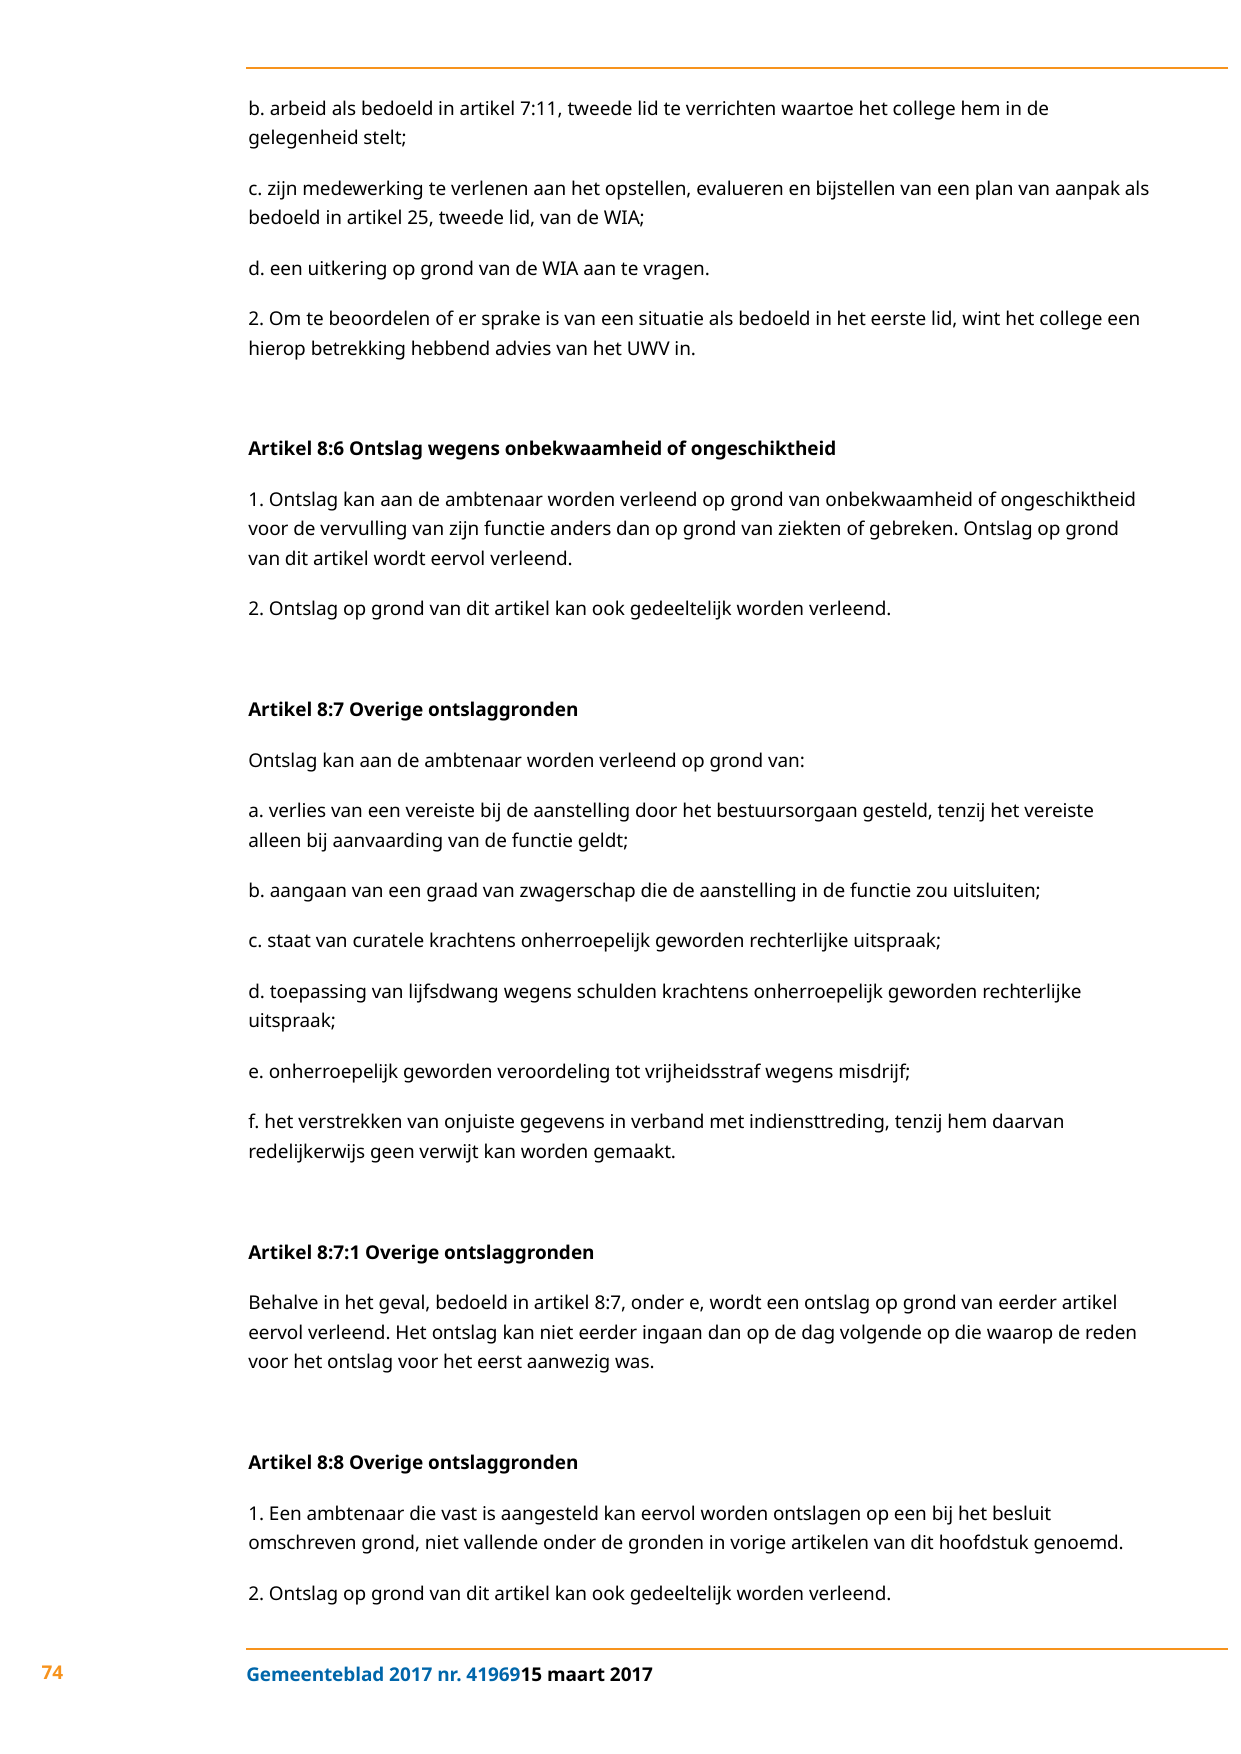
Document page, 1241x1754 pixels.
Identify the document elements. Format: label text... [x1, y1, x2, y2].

text d. toepassing van lijfsdwang wegens schulden krachtens onherroepelijk geworden rechterlijke uitspraak; [248, 978, 1152, 1033]
text Artikel 8:8 Overige ontslaggronden [248, 1449, 1152, 1475]
text f. het verstrekken van onjuiste gegevens in verband met indiensttreding, tenzij hem daarvan redelijkerwijs geen verwijt kan worden gemaakt. [248, 1108, 1152, 1164]
picture [41, 47, 231, 172]
text 2. Ontslag op grond van dit artikel kan ook gedeeltelijk worden verleend. [248, 1580, 1152, 1606]
text c. zijn medewerking te verlenen aan het opstellen, evalueren en bijstellen van een plan van aanpak als bedoeld in artikel 25, tweede lid, van de WIA; [248, 175, 1152, 230]
text 2. Om te beoordelen of er sprake is van een situatie als bedoeld in het eerste lid, wint het college een hierop betrekking hebbend advies van het UWV in. [248, 305, 1152, 361]
text 1. Een ambtenaar die vast is aangesteld kan eervol worden ontslagen op een bij het besluit omschreven grond, niet vallende onder de gronden in vorige artikelen van dit hoofdstuk genoemd. [248, 1500, 1152, 1555]
text Artikel 8:7:1 Overige ontslaggronden [248, 1239, 1152, 1265]
text Behalve in het geval, bedoeld in artikel 8:7, onder e, wordt een ontslag op grond van eerder artikel eervol verleend. Het ontslag kan niet eerder ingaan dan op de dag volgende op die waarop de reden voor het ontslag voor het eerst aanwezig was. [248, 1289, 1152, 1374]
text c. staat van curatele krachtens onherroepelijk geworden rechterlijke uitspraak; [248, 928, 1152, 953]
text b. arbeid als bedoeld in artikel 7:11, tweede lid te verrichten waartoe het college hem in de gelegenheid stelt; [248, 95, 1152, 150]
text d. een uitkering op grond van de WIA aan te vragen. [248, 255, 1152, 281]
text Ontslag kan aan de ambtenaar worden verleend op grond van: [248, 747, 1152, 773]
text 1. Ontslag kan aan de ambtenaar worden verleend op grond van onbekwaamheid of ongeschiktheid voor de vervulling van zijn functie anders dan op grond van ziekten of gebreken. Ontslag op grond van dit artikel wordt eervol verleend. [248, 486, 1152, 571]
text Artikel 8:7 Overige ontslaggronden [248, 696, 1152, 722]
text e. onherroepelijk geworden veroordeling tot vrijheidsstraf wegens misdrijf; [248, 1058, 1152, 1084]
text 2. Ontslag op grond van dit artikel kan ook gedeeltelijk worden verleend. [248, 596, 1152, 621]
text b. aangaan van een graad van zwagerschap die de aanstelling in de functie zou uitsluiten; [248, 877, 1152, 903]
text a. verlies van een vereiste bij de aanstelling door het bestuursorgaan gesteld, tenzij het vereiste alleen bij aanvaarding van de functie geldt; [248, 797, 1152, 853]
text Artikel 8:6 Ontslag wegens onbekwaamheid of ongeschiktheid [248, 436, 1152, 461]
